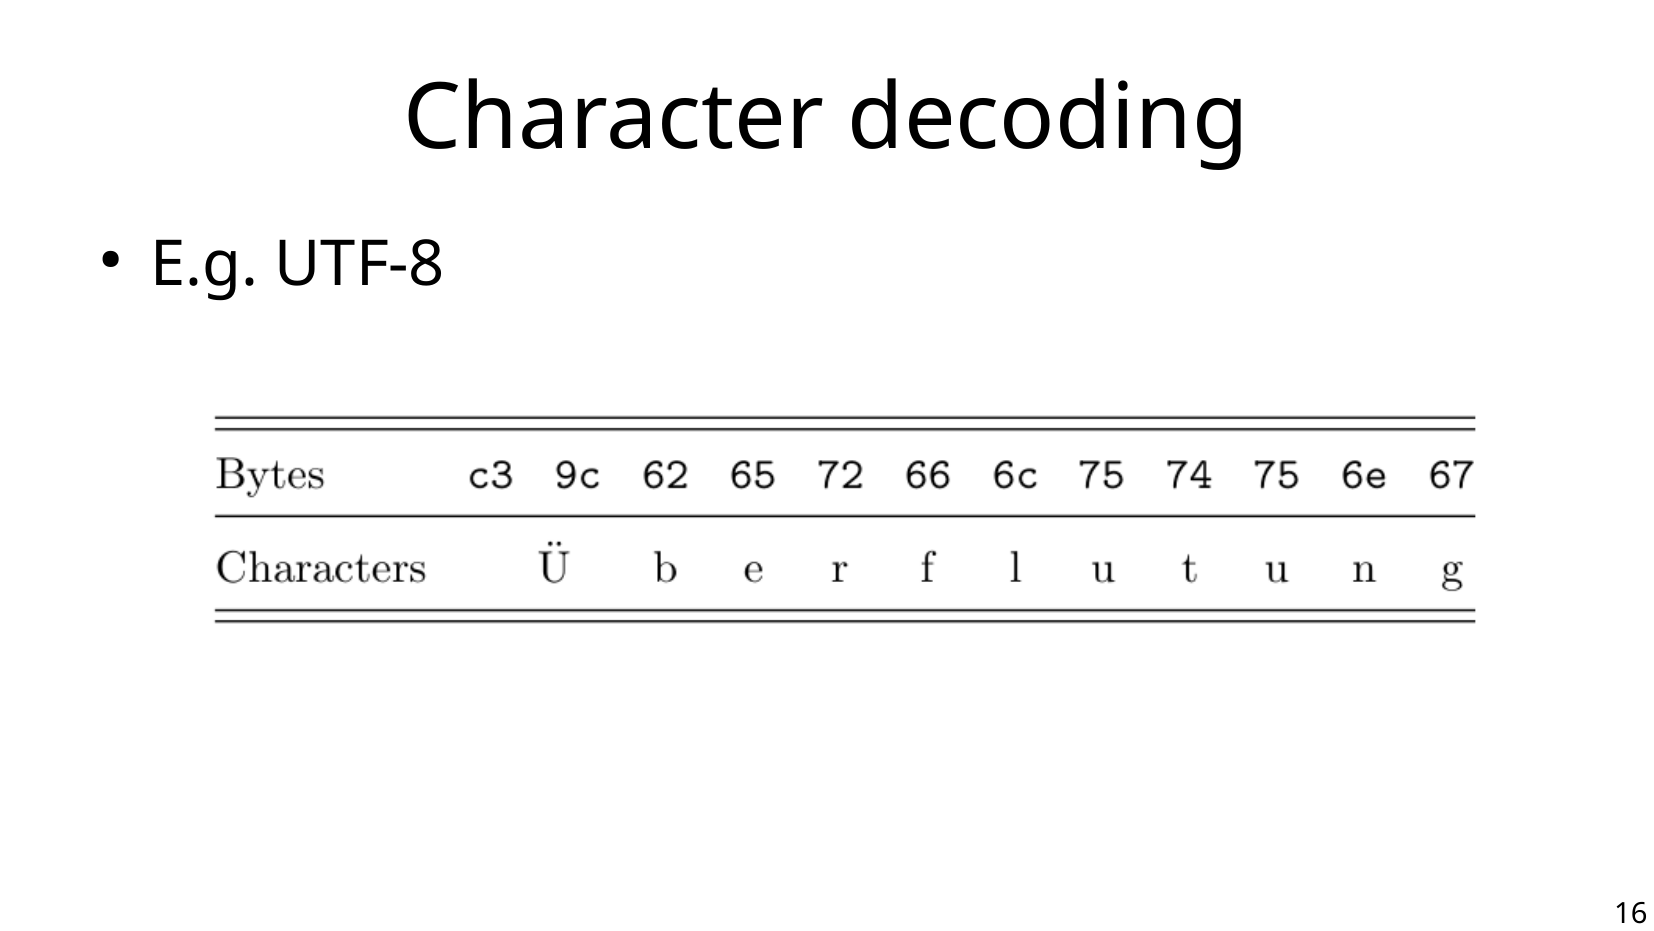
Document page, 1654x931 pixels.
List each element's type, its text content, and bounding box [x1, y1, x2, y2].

picture [195, 393, 1499, 646]
list E.g. UTF-8 [82, 217, 1571, 304]
title Character decoding [82, 1, 1571, 217]
